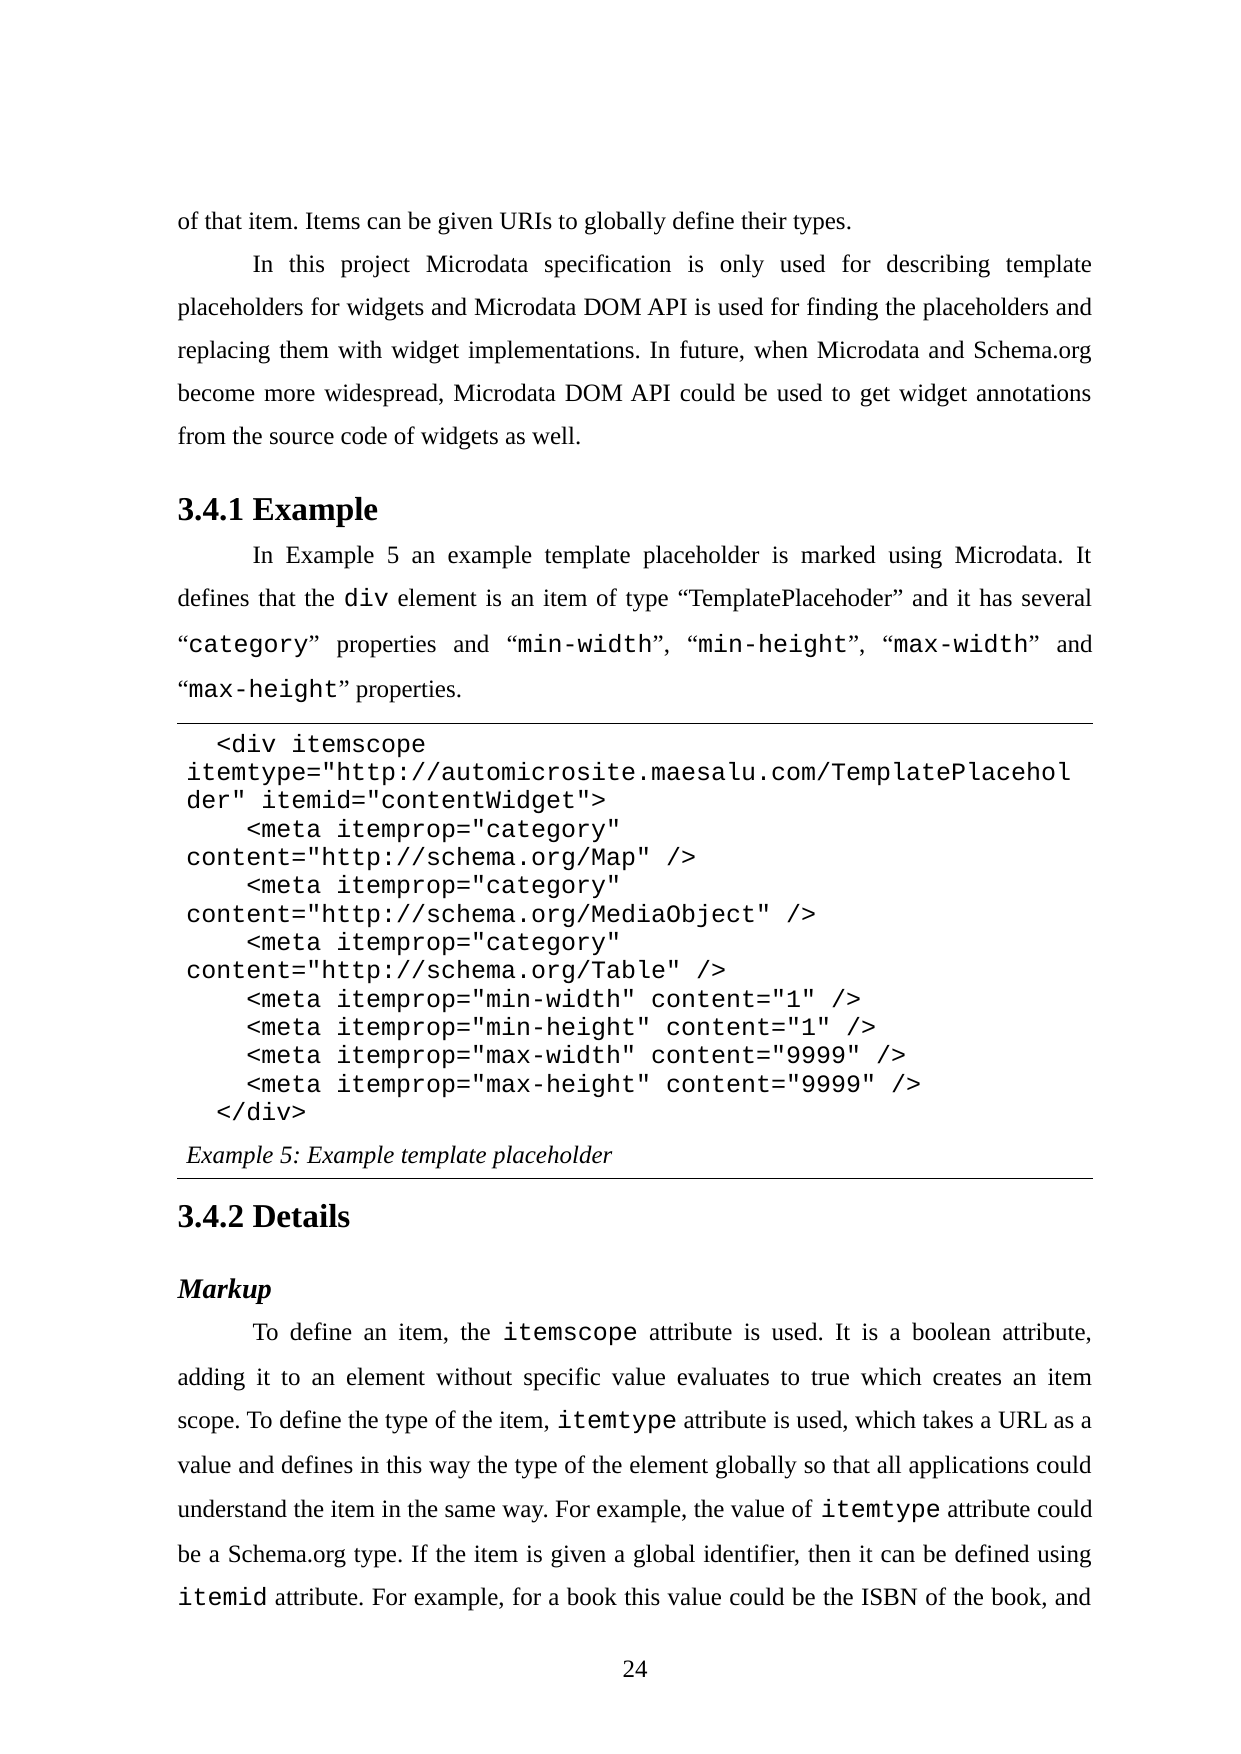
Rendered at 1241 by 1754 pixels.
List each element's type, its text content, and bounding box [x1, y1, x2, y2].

text </div> [186, 1100, 1084, 1128]
text of that item. Items can be given URIs to globally define their types. [177, 206, 1093, 234]
text In Example 5 an example template placeholder is marked using Microdata. It defines that the div element is an item of type “TemplatePlacehoder” and it has several “category” properties and “min-width”, “min-height”, “max-width” and “max-height” properties. [177, 540, 1093, 705]
subtitle Example [177, 489, 1093, 528]
text [177, 724, 1093, 1178]
text <meta itemprop="min-width" content="1" /> [186, 986, 1084, 1015]
text In this project Microdata specification is only used for describing template placeholders for widgets and Microdata DOM API is used for finding the placeholders and replacing them with widget implementations. In future, when Microdata and Schema.org become more widespread, Microdata DOM API could be used to get widget annotations from the source code of widgets as well. [177, 249, 1093, 450]
text <meta itemprop="max-height" content="9999" /> [186, 1071, 1084, 1100]
subtitle Details [177, 1179, 1093, 1234]
text <meta itemprop="min-height" content="1" /> [186, 1015, 1084, 1043]
text <meta itemprop="category" content="http://schema.org/Map" /> [186, 816, 1084, 873]
text To define an item, the itemscope attribute is used. It is a boolean attribute, adding it to an element without specific value evaluates to true which creates an item scope. To define the type of the item, itemtype attribute is used, which takes a URL as a value and defines in this way the type of the element globally so that all applications could understand the item in the same way. For example, the value of itemtype attribute could be a Schema.org type. If the item is given a global identifier, then it can be defined using itemid attribute. For example, for a book this value could be the ISBN of the book, and [177, 1317, 1093, 1613]
text Example 5: Example template placeholder [186, 1141, 1084, 1169]
text <meta itemprop="category" content="http://schema.org/MediaObject" /> [186, 873, 1084, 930]
text <meta itemprop="category" content="http://schema.org/Table" /> [186, 930, 1084, 986]
text <div itemscope itemtype="http://automicrosite.maesalu.com/TemplatePlaceholder" itemid="contentWidget"> [186, 731, 1084, 816]
text <meta itemprop="max-width" content="9999" /> [186, 1043, 1084, 1071]
subtitle Markup [177, 1272, 1093, 1304]
